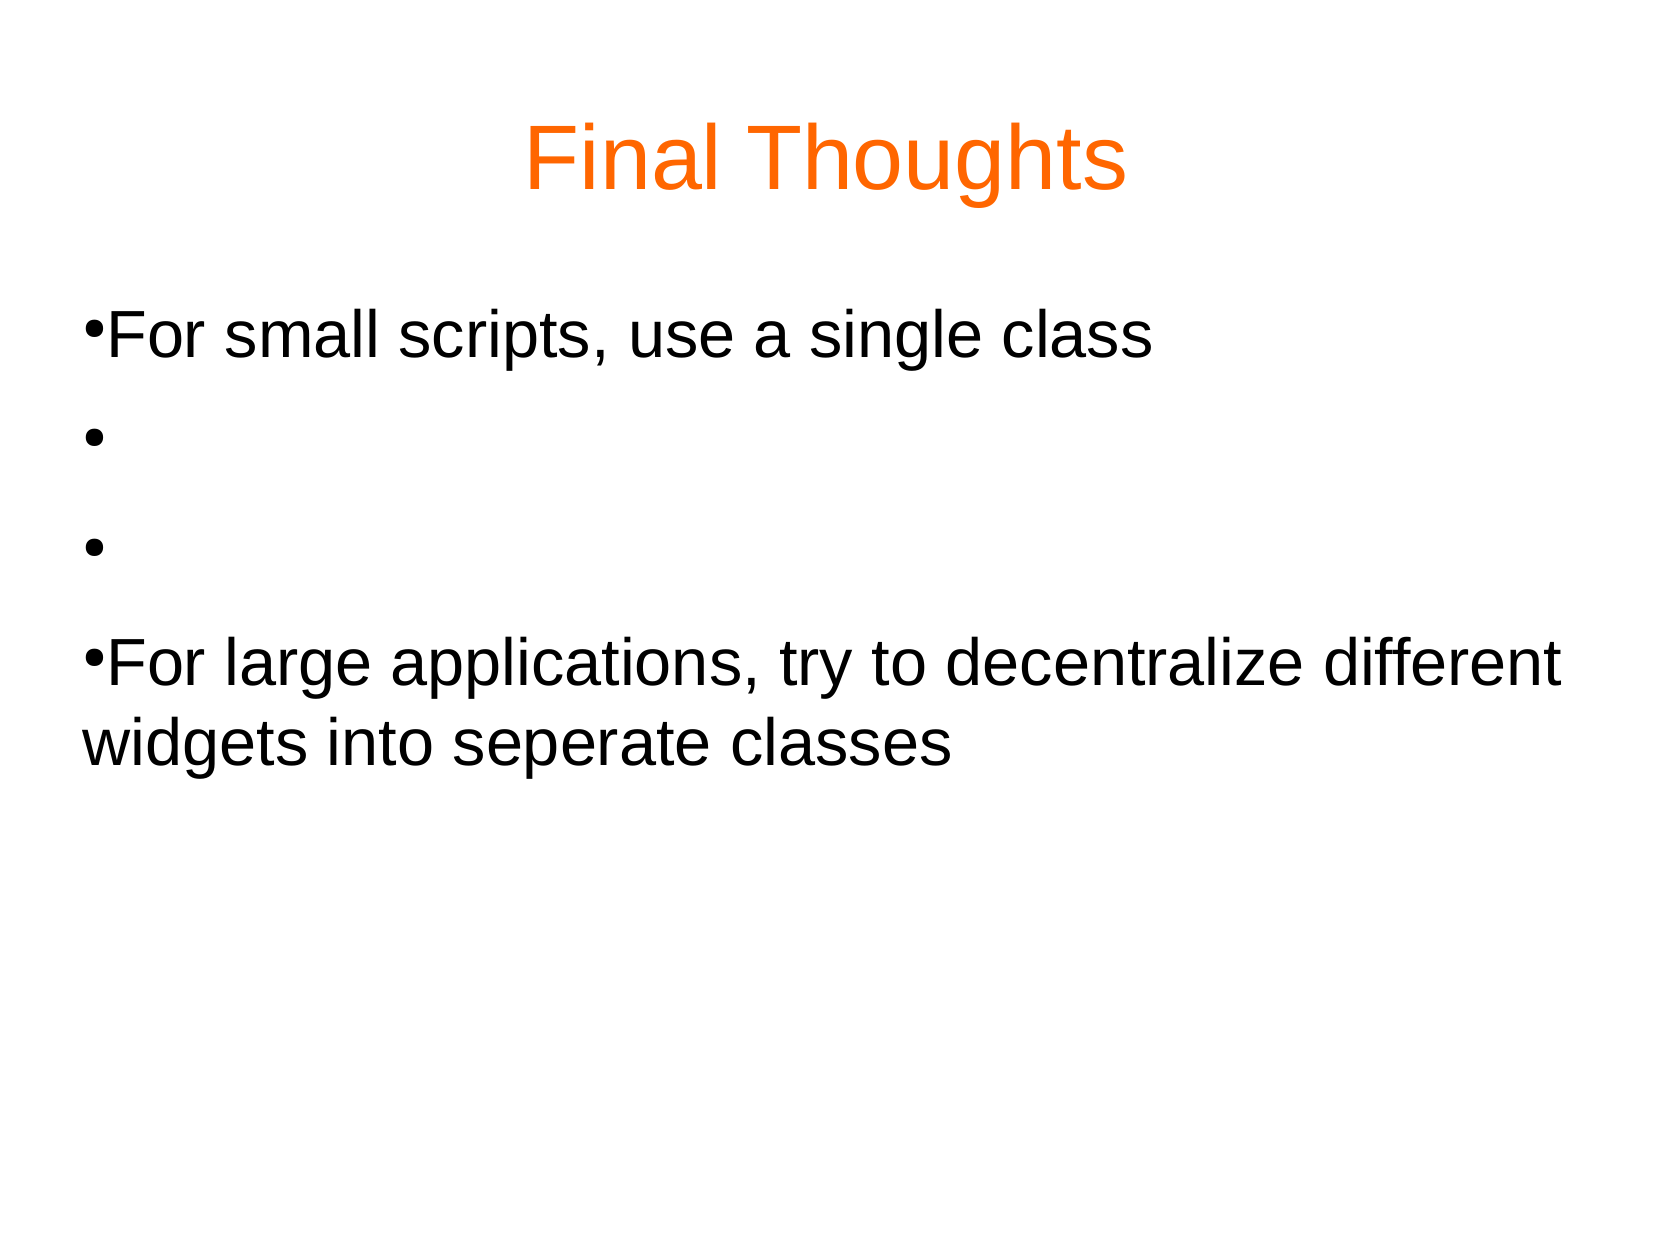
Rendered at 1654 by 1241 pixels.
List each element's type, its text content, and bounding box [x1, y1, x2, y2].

title Final Thoughts [82, 49, 1571, 257]
list For small scripts, use a single class For large applications, try to decentralize different widgets into seperate classes [82, 290, 1571, 1010]
